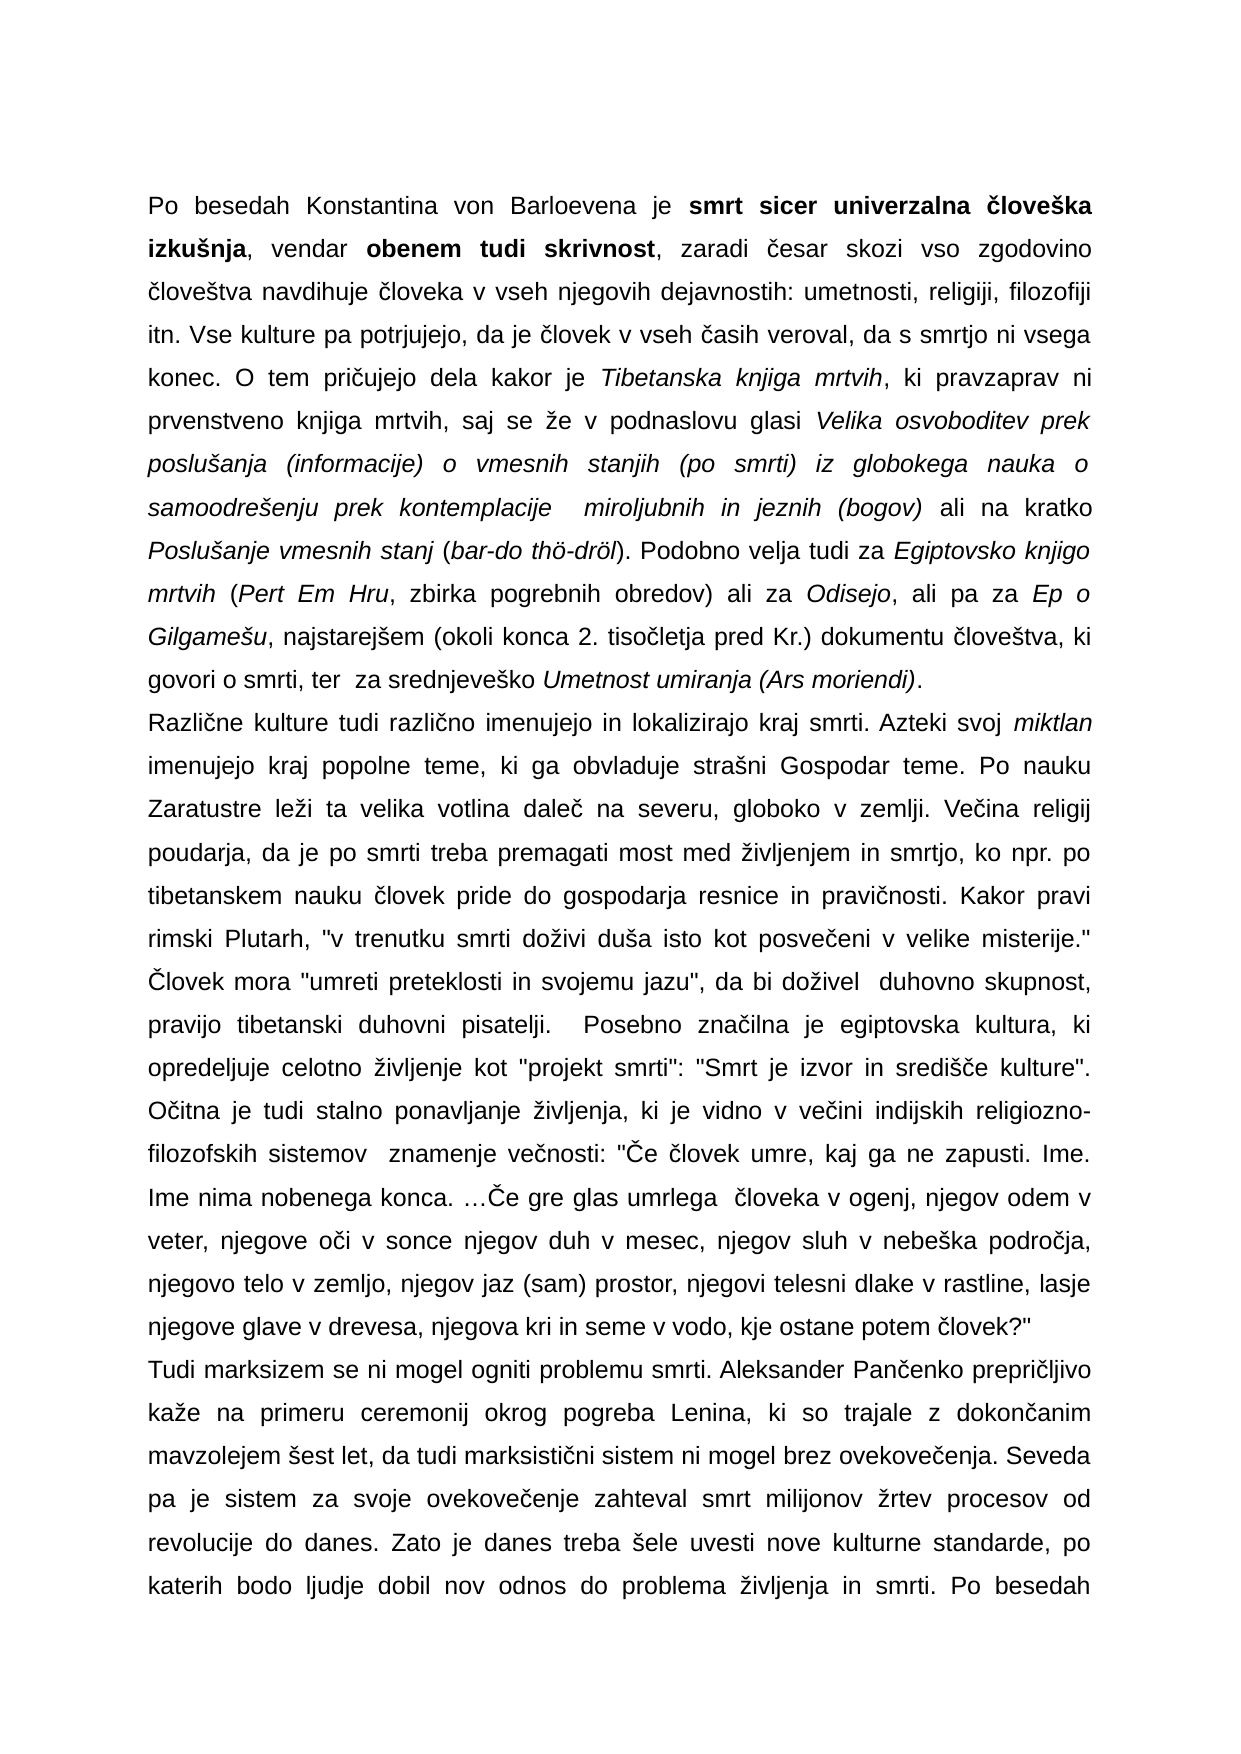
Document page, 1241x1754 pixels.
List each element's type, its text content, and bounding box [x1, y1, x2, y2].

text Različne kulture tudi različno imenujejo in lokalizirajo kraj smrti. Azteki svoj miktlan imenujejo kraj popolne teme, ki ga obvladuje strašni Gospodar teme. Po nauku Zaratustre leži ta velika votlina daleč na severu, globoko v zemlji. Večina religij poudarja, da je po smrti treba premagati most med življenjem in smrtjo, ko npr. po tibetanskem nauku človek pride do gospodarja resnice in pravičnosti. Kakor pravi rimski Plutarh, "v trenutku smrti doživi duša isto kot posvečeni v velike misterije." Človek mora "umreti preteklosti in svojemu jazu", da bi doživel duhovno skupnost, pravijo tibetanski duhovni pisatelji. Posebno značilna je egiptovska kultura, ki opredeljuje celotno življenje kot "projekt smrti": "Smrt je izvor in središče kulture". Očitna je tudi stalno ponavljanje življenja, ki je vidno v večini indijskih religiozno-filozofskih sistemov znamenje večnosti: "Če človek umre, kaj ga ne zapusti. Ime. Ime nima nobenega konca. …Če gre glas umrlega človeka v ogenj, njegov odem v veter, njegove oči v sonce njegov duh v mesec, njegov sluh v nebeška področja, njegovo telo v zemljo, njegov jaz (sam) prostor, njegovi telesni dlake v rastline, lasje njegove glave v drevesa, njegova kri in seme v vodo, kje ostane potem človek?" [148, 708, 1093, 1341]
text Tudi marksizem se ni mogel ogniti problemu smrti. Aleksander Pančenko prepričljivo kaže na primeru ceremonij okrog pogreba Lenina, ki so trajale z dokončanim mavzolejem šest let, da tudi marksistični sistem ni mogel brez ovekovečenja. Seveda pa je sistem za svoje ovekovečenje zahteval smrt milijonov žrtev procesov od revolucije do danes. Zato je danes treba šele uvesti nove kulturne standarde, po katerih bodo ljudje dobil nov odnos do problema življenja in smrti. Po besedah [148, 1355, 1093, 1599]
text Po besedah Konstantina von Barloevena je smrt sicer univerzalna človeška izkušnja, vendar obenem tudi skrivnost, zaradi česar skozi vso zgodovino človeštva navdihuje človeka v vseh njegovih dejavnostih: umetnosti, religiji, filozofiji itn. Vse kulture pa potrjujejo, da je človek v vseh časih veroval, da s smrtjo ni vsega konec. O tem pričujejo dela kakor je Tibetanska knjiga mrtvih, ki pravzaprav ni prvenstveno knjiga mrtvih, saj se že v podnaslovu glasi Velika osvoboditev prek poslušanja (informacije) o vmesnih stanjih (po smrti) iz globokega nauka o samoodrešenju prek kontemplacije miroljubnih in jeznih (bogov) ali na kratko Poslušanje vmesnih stanj (bar-do thö-dröl). Podobno velja tudi za Egiptovsko knjigo mrtvih (Pert Em Hru, zbirka pogrebnih obredov) ali za Odisejo, ali pa za Ep o Gilgamešu, najstarejšem (okoli konca 2. tisočletja pred Kr.) dokumentu človeštva, ki govori o smrti, ter za srednjeveško Umetnost umiranja (Ars moriendi). [148, 191, 1093, 694]
